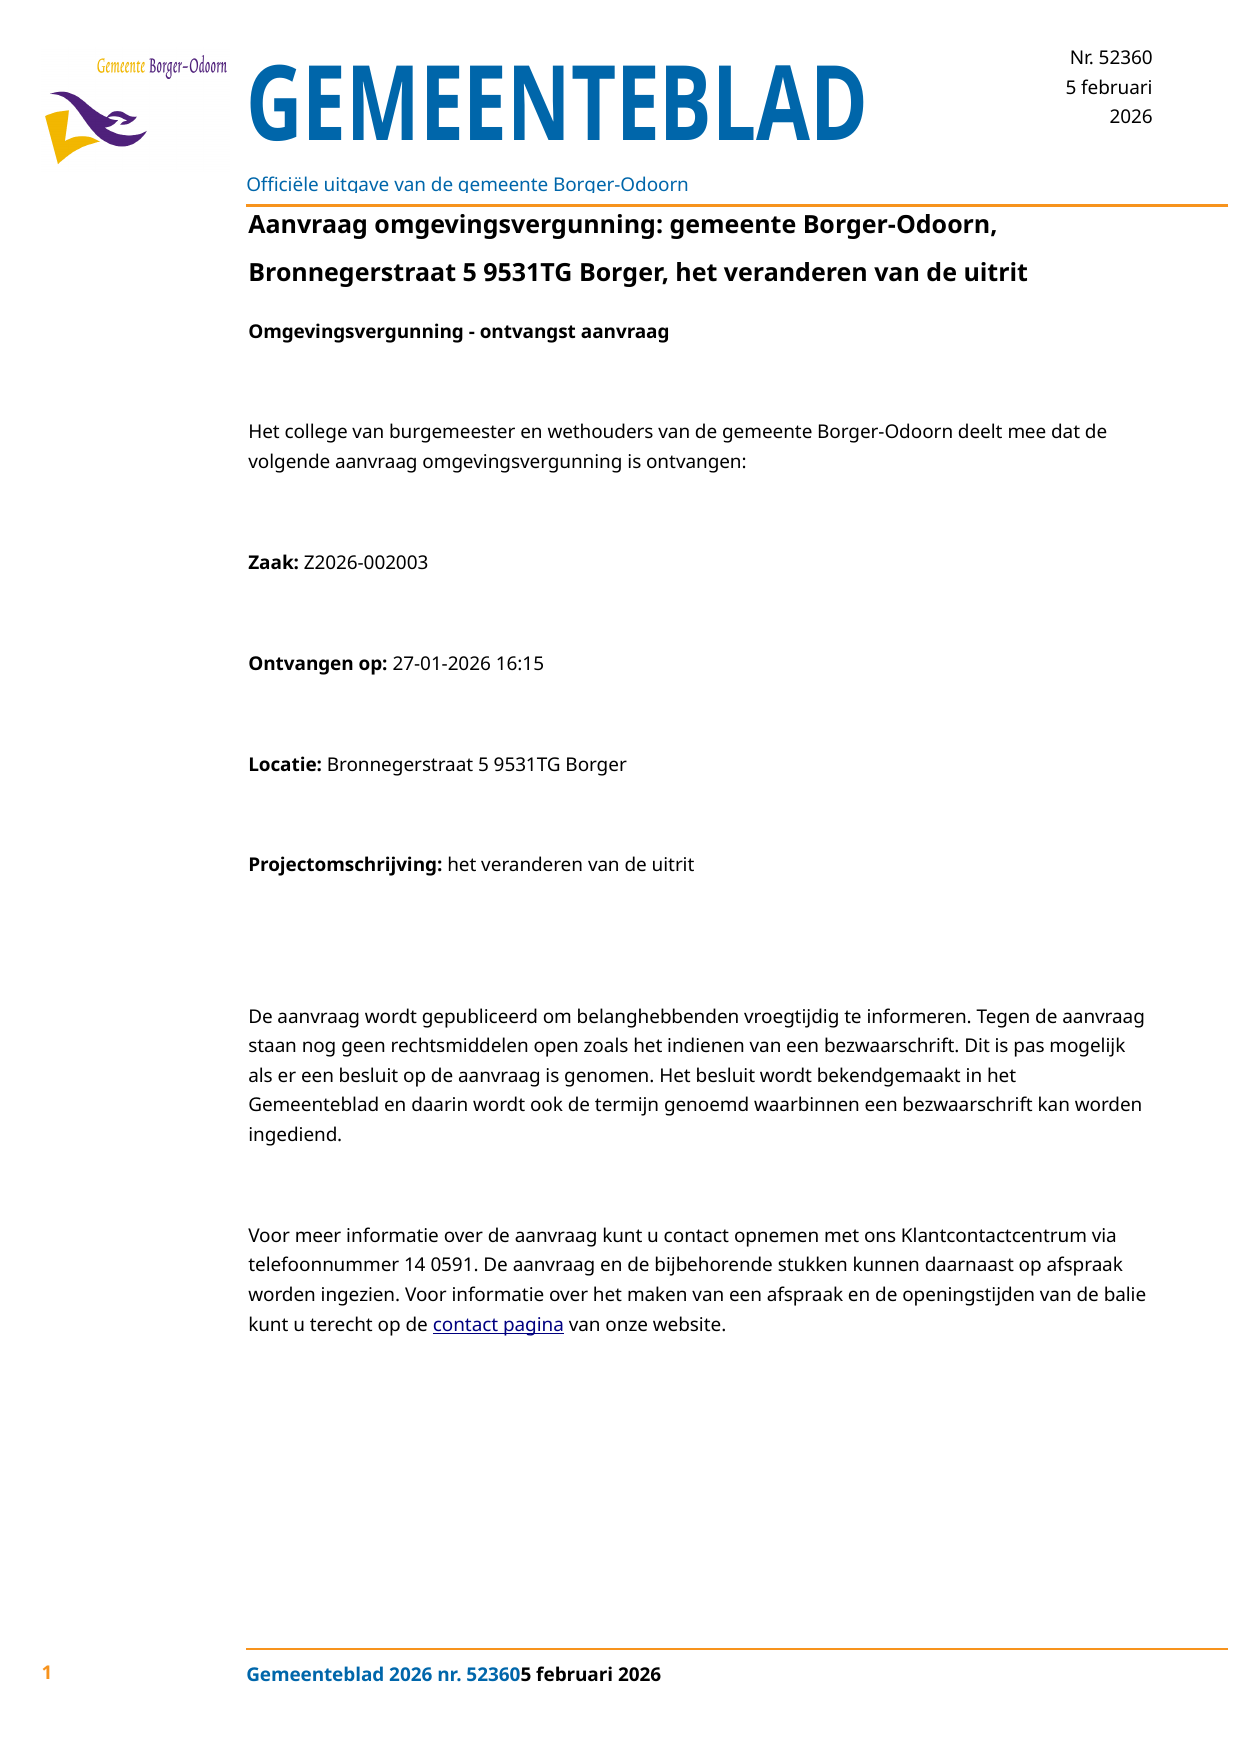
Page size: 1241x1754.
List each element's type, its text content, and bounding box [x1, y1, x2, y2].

text Locatie: Bronnegerstraat 5 9531TG Borger [248, 751, 1152, 777]
text Aanvraag omgevingsvergunning: gemeente Borger-Odoorn, Bronnegerstraat 5 9531TG Borger, het veranderen van de uitrit [248, 207, 1152, 288]
text Projectomschrijving: het veranderen van de uitrit [248, 852, 1152, 877]
text Ontvangen op: 27-01-2026 16:15 [248, 650, 1152, 676]
text Het college van burgemeester en wethouders van de gemeente Borger-Odoorn deelt mee dat de volgende aanvraag omgevingsvergunning is ontvangen: [248, 419, 1152, 474]
text Voor meer informatie over de aanvraag kunt u contact opnemen met ons Klantcontactcentrum via telefoonnummer 14 0591. De aanvraag en de bijbehorende stukken kunnen daarnaast op afspraak worden ingezien. Voor informatie over het maken van een afspraak en de openingstijden van de balie kunt u terecht op de contact pagina van onze website. [248, 1222, 1152, 1337]
text Omgevingsvergunning - ontvangst aanvraag [248, 318, 1152, 344]
text Zaak: Z2026-002003 [248, 549, 1152, 575]
text De aanvraag wordt gepubliceerd om belanghebbenden vroegtijdig te informeren. Tegen de aanvraag staan nog geen rechtsmiddelen open zoals het indienen van een bezwaarschrift. Dit is pas mogelijk als er een besluit op de aanvraag is genomen. Het besluit wordt bekendgemaakt in het Gemeenteblad en daarin wordt ook de termijn genoemd waarbinnen een bezwaarschrift kan worden ingediend. [248, 1003, 1152, 1147]
picture [41, 47, 231, 172]
